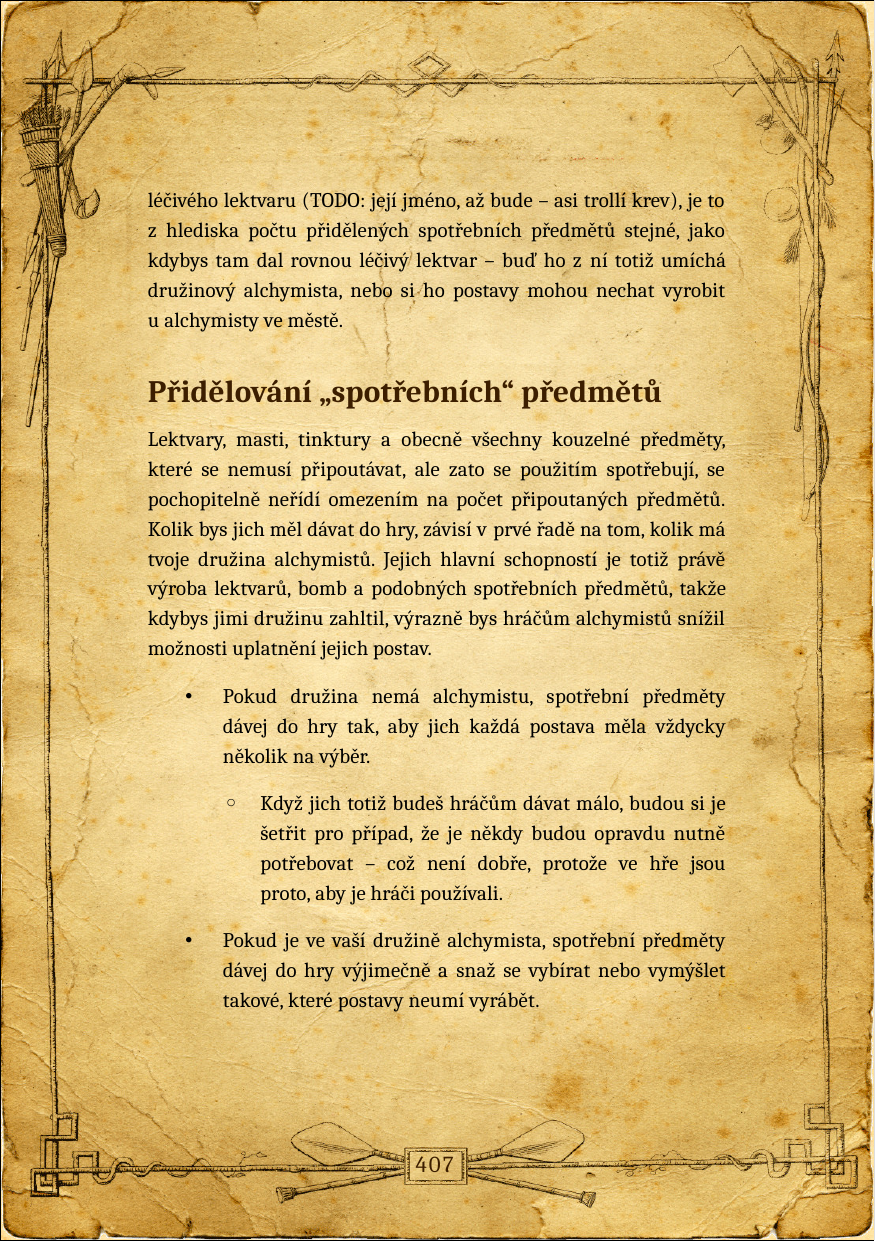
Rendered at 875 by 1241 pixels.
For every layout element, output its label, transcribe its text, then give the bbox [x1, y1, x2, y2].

text léčivého lektvaru (TODO: její jméno, až bude – asi trollí krev), je to z⁠ hlediska počtu přidělených spotřebních předmětů stejné, jako kdybys tam dal rovnou léčivý lektvar – buď ho z⁠ ní totiž umíchá družinový alchymista, nebo si ho postavy mohou nechat vyrobit u⁠ alchymisty ve městě. [148, 189, 726, 333]
list Když jich totiž budeš hráčům dávat málo, budou si je šetřit pro případ, že je někdy budou opravdu nutně potřebovat – což není dobře, protože ve hře jsou proto, aby je hráči používali. [223, 792, 726, 906]
picture [1, 1, 874, 1240]
list Pokud družina nemá alchymistu, spotřební předměty dávej do hry tak, aby jich každá postava měla vždycky několik na výběr. [185, 684, 726, 768]
list Pokud je ve vaší družině alchymista, spotřební předměty dávej do hry výjimečně a⁠ snaž se vybírat nebo vymýšlet takové, které postavy neumí vyrábět. [185, 929, 726, 1013]
subtitle Přidělování „spotřebních“ předmětů [148, 374, 726, 410]
text Lektvary, masti, tinktury a⁠ obecně všechny kouzelné předměty, které se nemusí připoutávat, ale zato se použitím spotřebují, se pochopitelně neřídí omezením na počet připoutaných předmětů. Kolik bys jich měl dávat do hry, závisí v⁠ prvé řadě na tom, kolik má tvoje družina alchymistů. Jejich hlavní schopností je totiž právě výroba lektvarů, bomb a⁠ podobných spotřebních předmětů, takže kdybys jimi družinu zahltil, výrazně bys hráčům alchymistů snížil možnosti uplatnění jejich postav. [148, 428, 726, 661]
